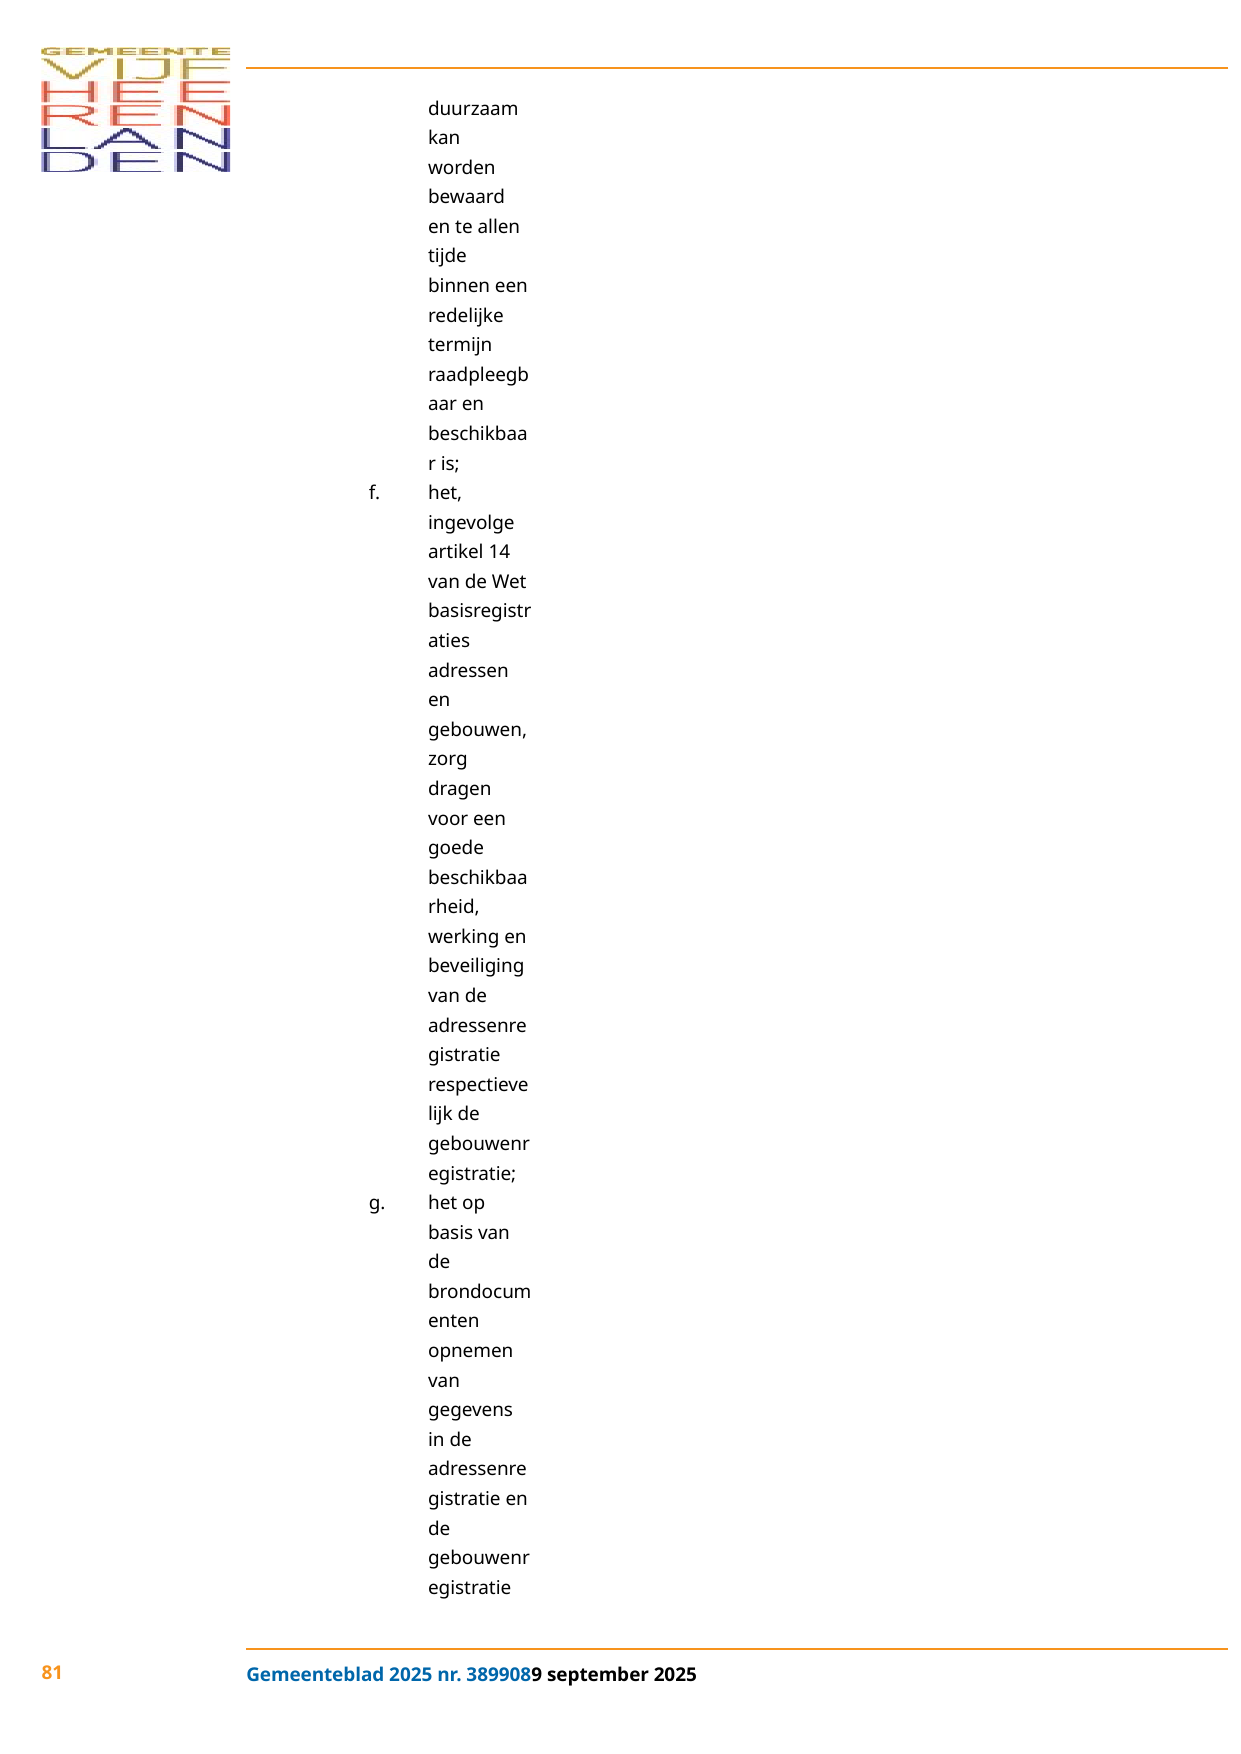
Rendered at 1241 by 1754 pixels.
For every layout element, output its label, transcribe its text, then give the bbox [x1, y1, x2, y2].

table_cell [773, 95, 894, 1600]
table_cell [532, 95, 652, 1600]
table_cell [653, 95, 773, 1600]
table_cell duurzaam kan worden bewaard en te allen tijde binnen een redelijke termijn raadpleegbaar en beschikbaar is; het, ingevolge artikel 14 van de Wet basisregistraties adressen en gebouwen, zorg dragen voor een goede beschikbaarheid, werking en beveiliging van de adressenregistratie respectievelijk de gebouwenregistratie; het op basis van de brondocumenten opnemen van gegevens in de adressenregistratie en de gebouwenregistratie [369, 95, 532, 1600]
table_cell [1015, 95, 1152, 1600]
table_cell [894, 95, 1015, 1600]
picture [41, 47, 231, 172]
table_cell [248, 95, 369, 1600]
